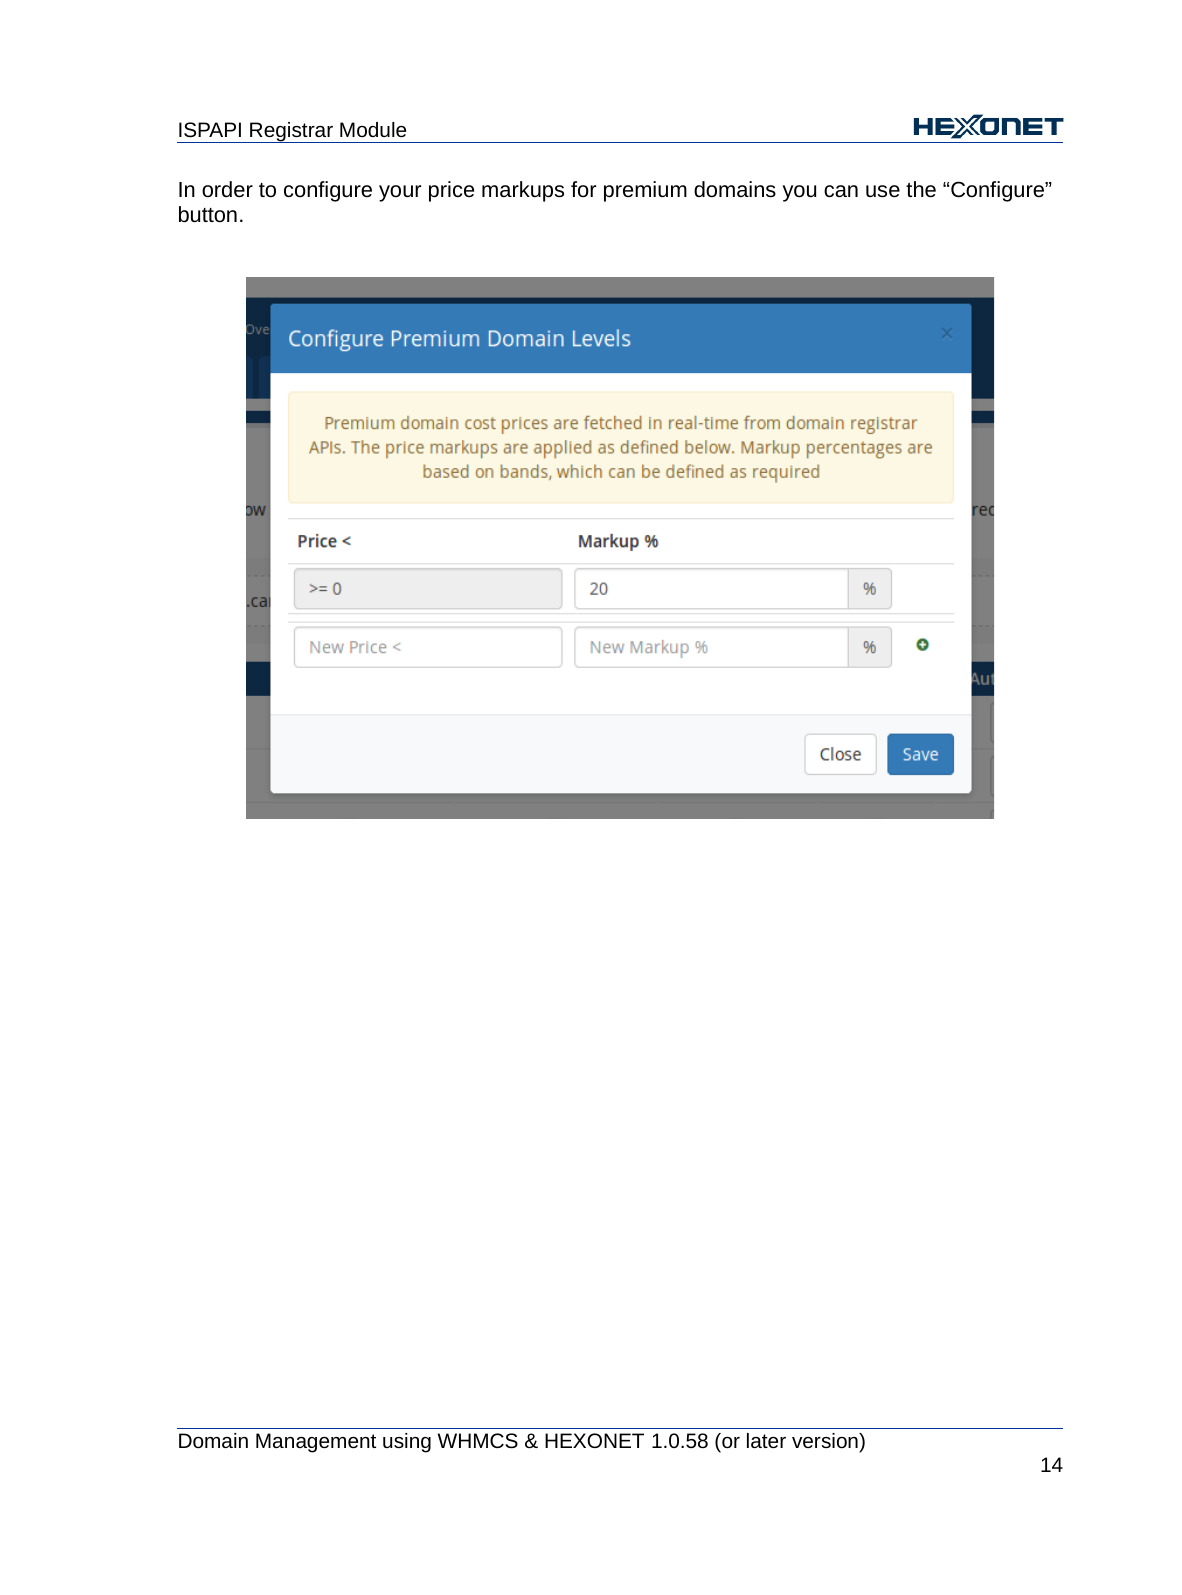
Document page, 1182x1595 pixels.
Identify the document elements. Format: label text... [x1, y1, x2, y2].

picture [912, 113, 1065, 140]
picture [246, 277, 995, 819]
text In order to configure your price markups for premium domains you can use the “Configure” button. [177, 177, 1063, 227]
